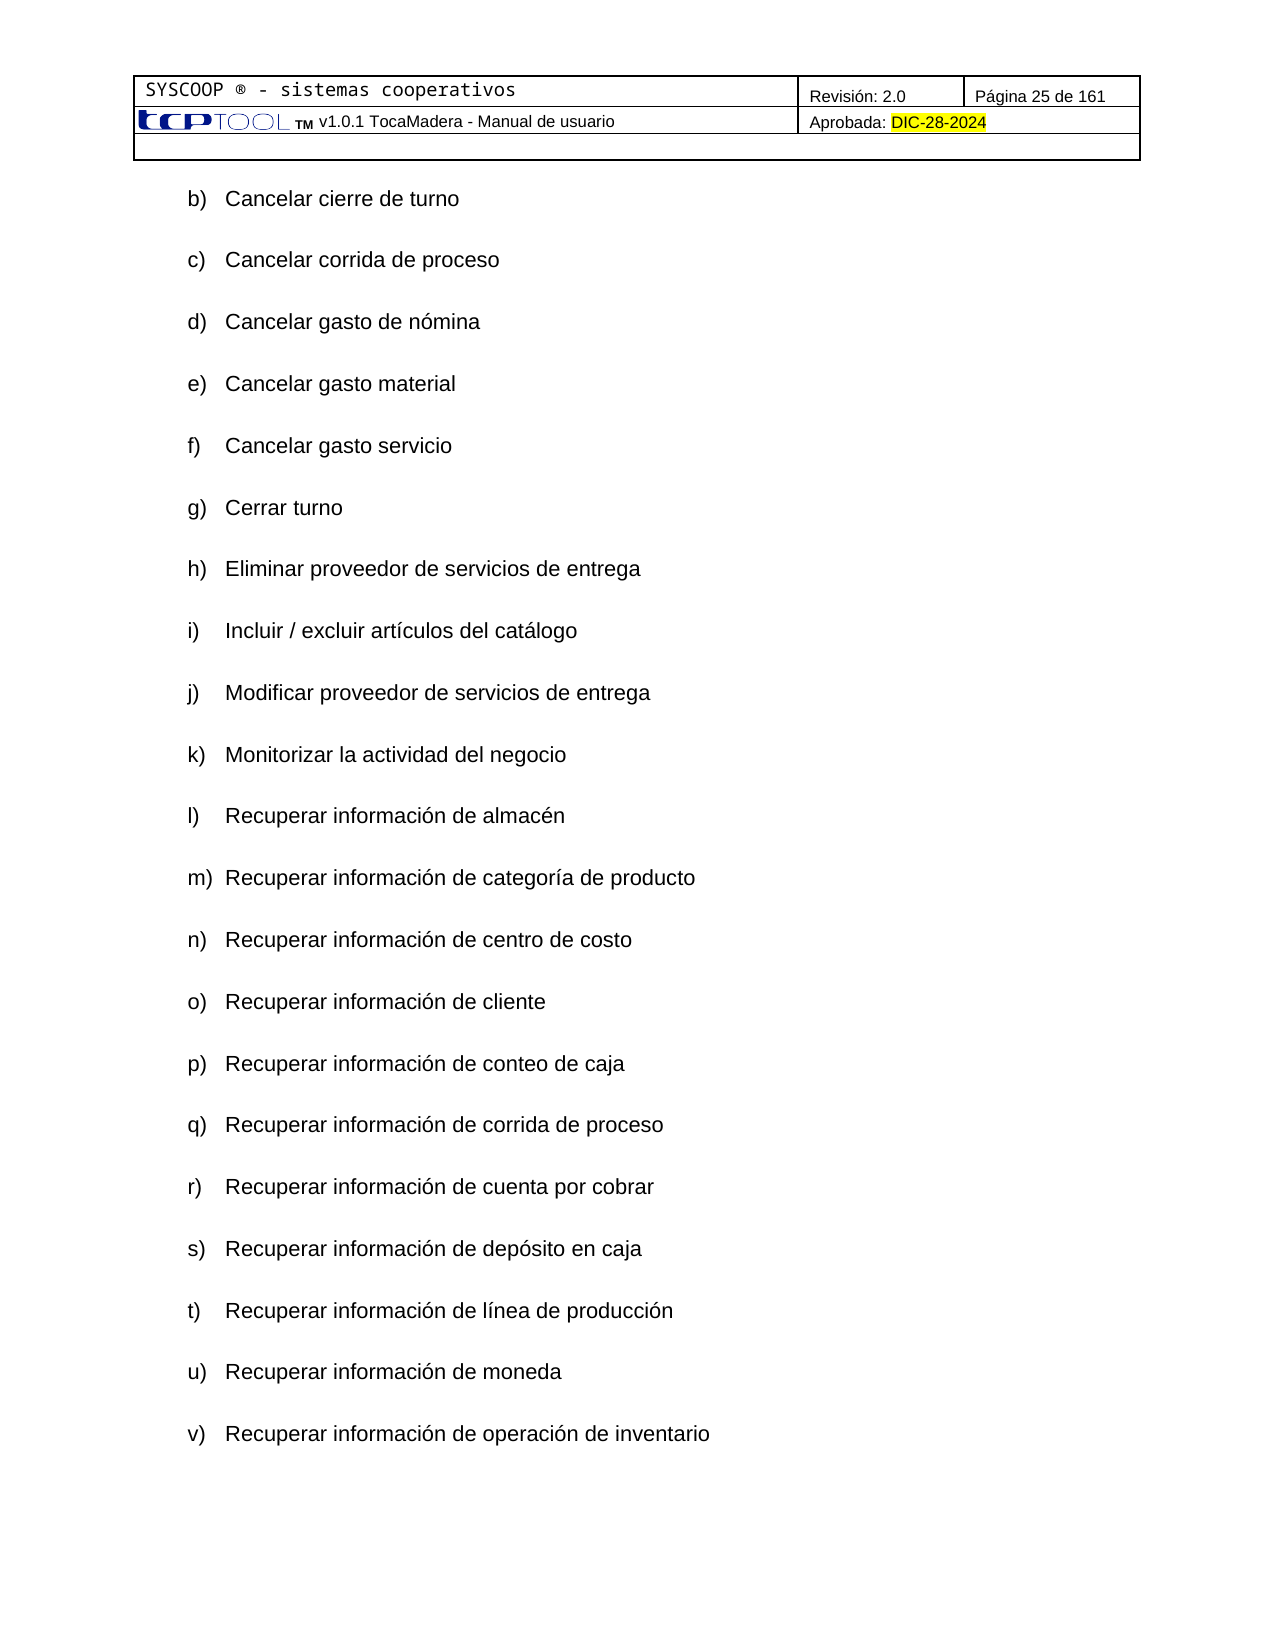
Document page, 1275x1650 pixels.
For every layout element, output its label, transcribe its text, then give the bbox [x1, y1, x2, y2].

list Recuperar información de línea de producción [187, 1297, 1125, 1323]
list Recuperar información de conteo de caja [187, 1050, 1125, 1076]
list Recuperar información de moneda [187, 1359, 1125, 1384]
list Recuperar información de corrida de proceso [187, 1112, 1125, 1137]
list Recuperar información de depósito en caja [187, 1236, 1125, 1261]
list Incluir / excluir artículos del catálogo [187, 618, 1125, 643]
list Recuperar información de operación de inventario [187, 1421, 1125, 1446]
list Cancelar gasto servicio [187, 433, 1125, 458]
list Cancelar gasto material [187, 371, 1125, 396]
list Recuperar información de cliente [187, 989, 1125, 1014]
list Cancelar gasto de nómina [187, 309, 1125, 334]
list Cerrar turno [187, 494, 1125, 520]
list Recuperar información de categoría de producto [187, 865, 1125, 890]
list Eliminar proveedor de servicios de entrega [187, 556, 1125, 581]
picture [138, 110, 290, 130]
list Modificar proveedor de servicios de entrega [187, 680, 1125, 705]
list Monitorizar la actividad del negocio [187, 742, 1125, 767]
list Recuperar información de centro de costo [187, 927, 1125, 952]
list Cancelar corrida de proceso [187, 247, 1125, 273]
list Cancelar cierre de turno [187, 186, 1125, 211]
list Recuperar información de almacén [187, 803, 1125, 828]
list Recuperar información de cuenta por cobrar [187, 1174, 1125, 1199]
